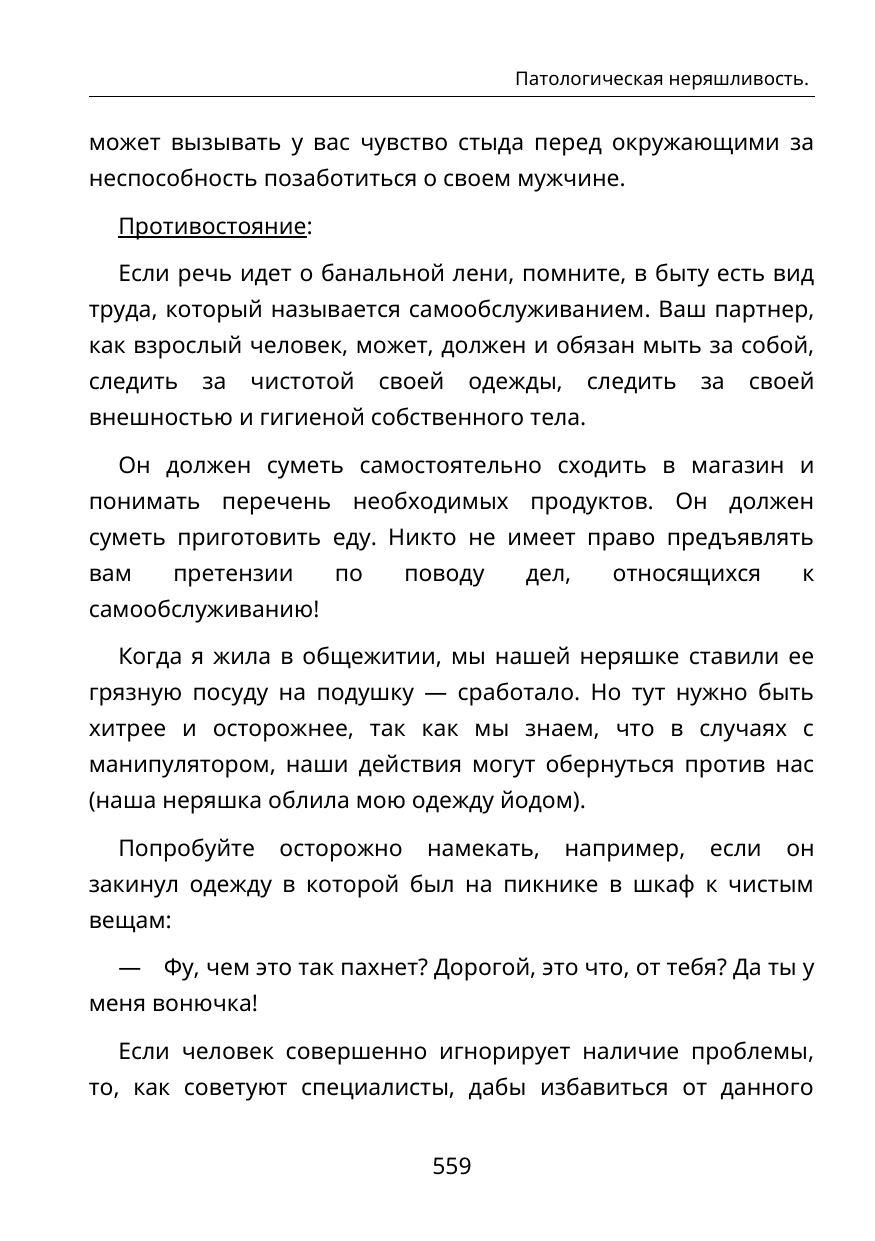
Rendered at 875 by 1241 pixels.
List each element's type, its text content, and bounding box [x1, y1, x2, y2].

list Фу, чем это так пахнет? Дорогой, это что, от тебя? Да ты у меня вонючка! [88, 951, 815, 1018]
text может вызывать у вас чувство стыда перед окружающими за неспособность позаботиться о своем мужчине. [88, 126, 815, 193]
text Он должен суметь самостоятельно сходить в магазин и понимать перечень необходимых продуктов. Он должен суметь приготовить еду. Никто не имеет право предъявлять вам претензии по поводу дел, относящихся к самообслуживанию! [88, 449, 815, 624]
text Противостояние: [88, 210, 815, 241]
text Если человек совершенно игнорирует наличие проблемы, то, как советуют специалисты, дабы избавиться от данного [88, 1035, 815, 1102]
text Когда я жила в общежитии, мы нашей неряшке ставили ее грязную посуду на подушку — сработало. Но тут нужно быть хитрее и осторожнее, так как мы знаем, что в случаях с манипулятором, наши действия могут обернуться против нас (наша неряшка облила мою одежду йодом). [88, 640, 815, 815]
text Попробуйте осторожно намекать, например, если он закинул одежду в которой был на пикнике в шкаф к чистым вещам: [88, 832, 815, 935]
text Если речь идет о банальной лени, помните, в быту есть вид труда, который называется самообслуживанием. Ваш партнер, как взрослый человек, может, должен и обязан мыть за собой, следить за чистотой своей одежды, следить за своей внешностью и гигиеной собственного тела. [88, 257, 815, 432]
